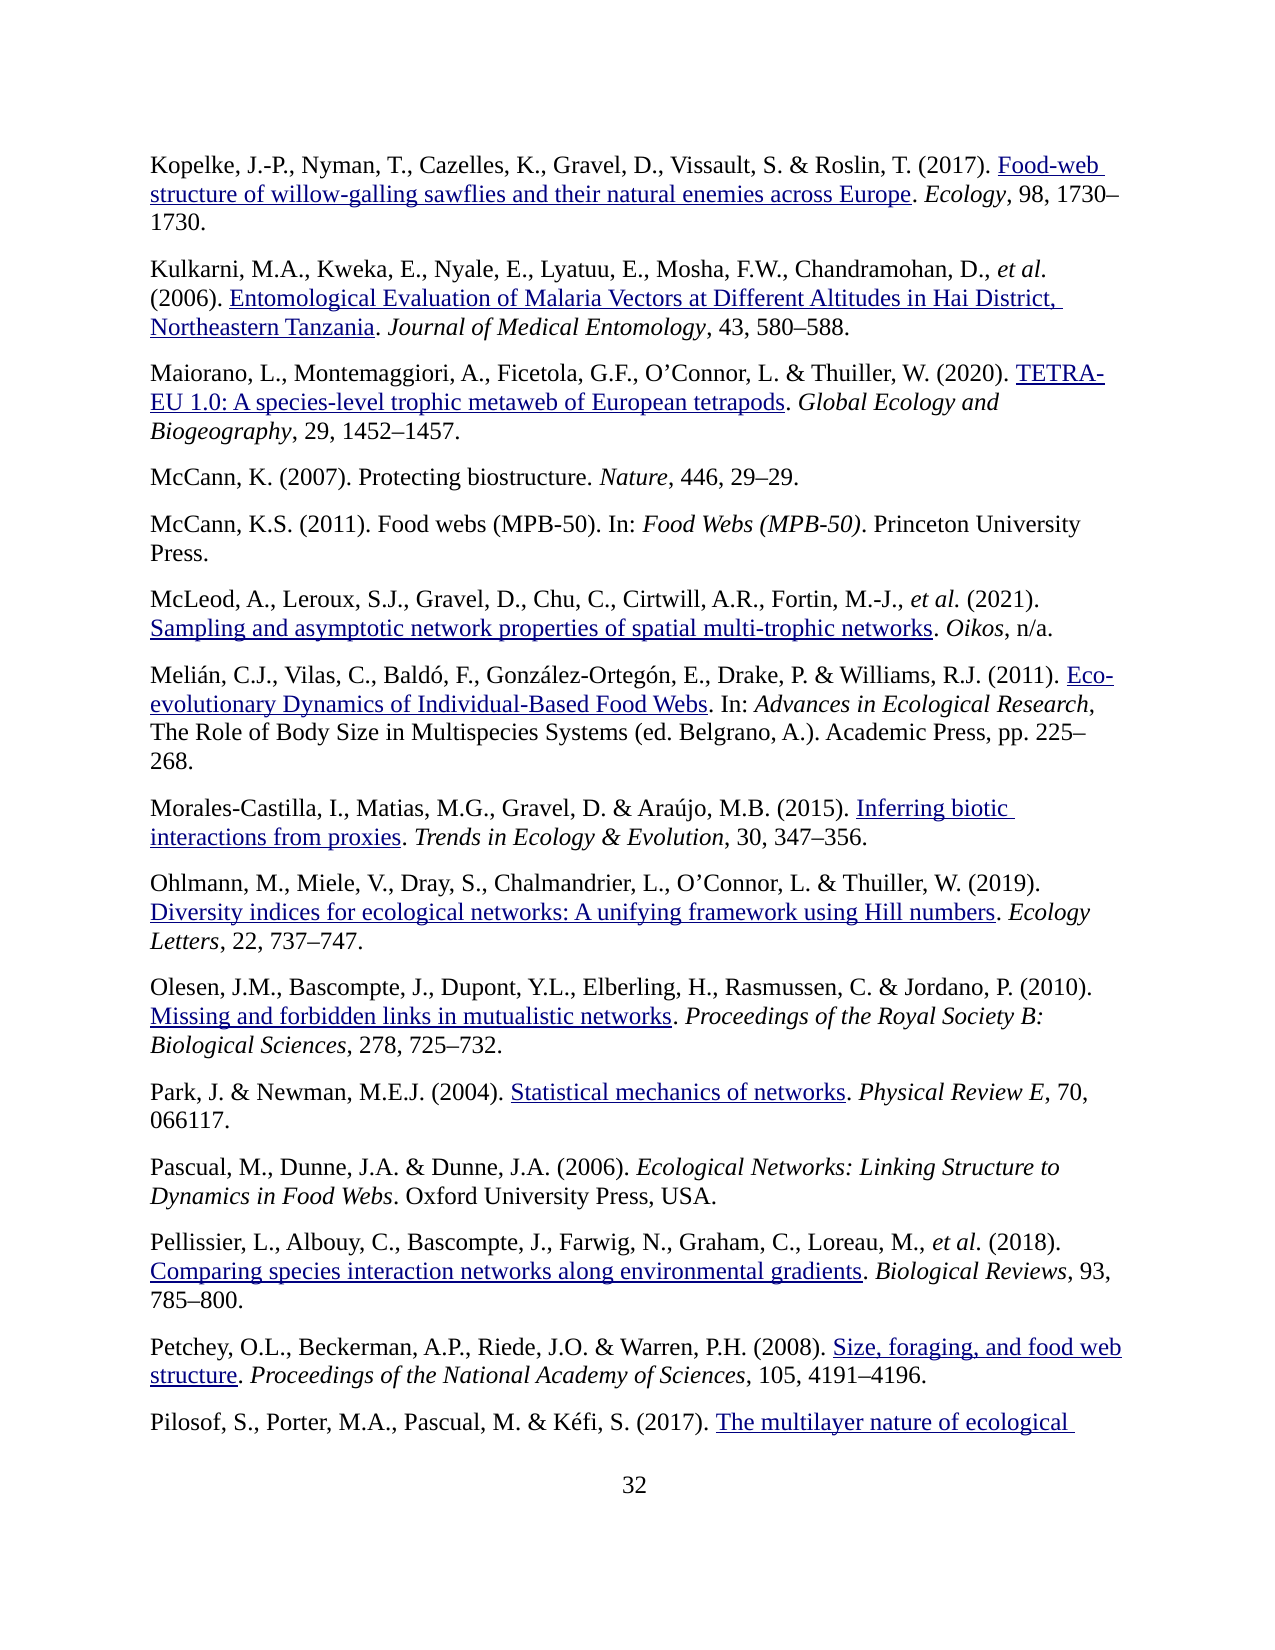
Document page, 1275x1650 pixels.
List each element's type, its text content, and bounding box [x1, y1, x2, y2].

text Pilosof, S., Porter, M.A., Pascual, M. & Kéfi, S. (2017). The multilayer nature of ecological [150, 1407, 1125, 1436]
text Ohlmann, M., Miele, V., Dray, S., Chalmandrier, L., O’Connor, L. & Thuiller, W. (2019). Diversity indices for ecological networks: A unifying framework using Hill numbers. Ecology Letters, 22, 737–747. [150, 868, 1125, 954]
text Park, J. & Newman, M.E.J. (2004). Statistical mechanics of networks. Physical Review E, 70, 066117. [150, 1077, 1125, 1134]
text Melián, C.J., Vilas, C., Baldó, F., González-Ortegón, E., Drake, P. & Williams, R.J. (2011). Eco-evolutionary Dynamics of Individual-Based Food Webs. In: Advances in Ecological Research, The Role of Body Size in Multispecies Systems (ed. Belgrano, A.). Academic Press, pp. 225–268. [150, 660, 1125, 775]
text McLeod, A., Leroux, S.J., Gravel, D., Chu, C., Cirtwill, A.R., Fortin, M.-J., et al. (2021). Sampling and asymptotic network properties of spatial multi-trophic networks. Oikos, n/a. [150, 584, 1125, 642]
text Pascual, M., Dunne, J.A. & Dunne, J.A. (2006). Ecological Networks: Linking Structure to Dynamics in Food Webs. Oxford University Press, USA. [150, 1152, 1125, 1209]
text Maiorano, L., Montemaggiori, A., Ficetola, G.F., O’Connor, L. & Thuiller, W. (2020). TETRA-EU 1.0: A species-level trophic metaweb of European tetrapods. Global Ecology and Biogeography, 29, 1452–1457. [150, 358, 1125, 444]
text Petchey, O.L., Beckerman, A.P., Riede, J.O. & Warren, P.H. (2008). Size, foraging, and food web structure. Proceedings of the National Academy of Sciences, 105, 4191–4196. [150, 1332, 1125, 1389]
text Olesen, J.M., Bascompte, J., Dupont, Y.L., Elberling, H., Rasmussen, C. & Jordano, P. (2010). Missing and forbidden links in mutualistic networks. Proceedings of the Royal Society B: Biological Sciences, 278, 725–732. [150, 972, 1125, 1059]
text Pellissier, L., Albouy, C., Bascompte, J., Farwig, N., Graham, C., Loreau, M., et al. (2018). Comparing species interaction networks along environmental gradients. Biological Reviews, 93, 785–800. [150, 1227, 1125, 1314]
text Kulkarni, M.A., Kweka, E., Nyale, E., Lyatuu, E., Mosha, F.W., Chandramohan, D., et al. (2006). Entomological Evaluation of Malaria Vectors at Different Altitudes in Hai District, Northeastern Tanzania. Journal of Medical Entomology, 43, 580–588. [150, 254, 1125, 340]
text Morales-Castilla, I., Matias, M.G., Gravel, D. & Araújo, M.B. (2015). Inferring biotic interactions from proxies. Trends in Ecology & Evolution, 30, 347–356. [150, 793, 1125, 850]
text McCann, K. (2007). Protecting biostructure. Nature, 446, 29–29. [150, 462, 1125, 491]
text McCann, K.S. (2011). Food webs (MPB-50). In: Food Webs (MPB-50). Princeton University Press. [150, 509, 1125, 567]
text Kopelke, J.-P., Nyman, T., Cazelles, K., Gravel, D., Vissault, S. & Roslin, T. (2017). Food-web structure of willow-galling sawflies and their natural enemies across Europe. Ecology, 98, 1730–1730. [150, 150, 1125, 236]
